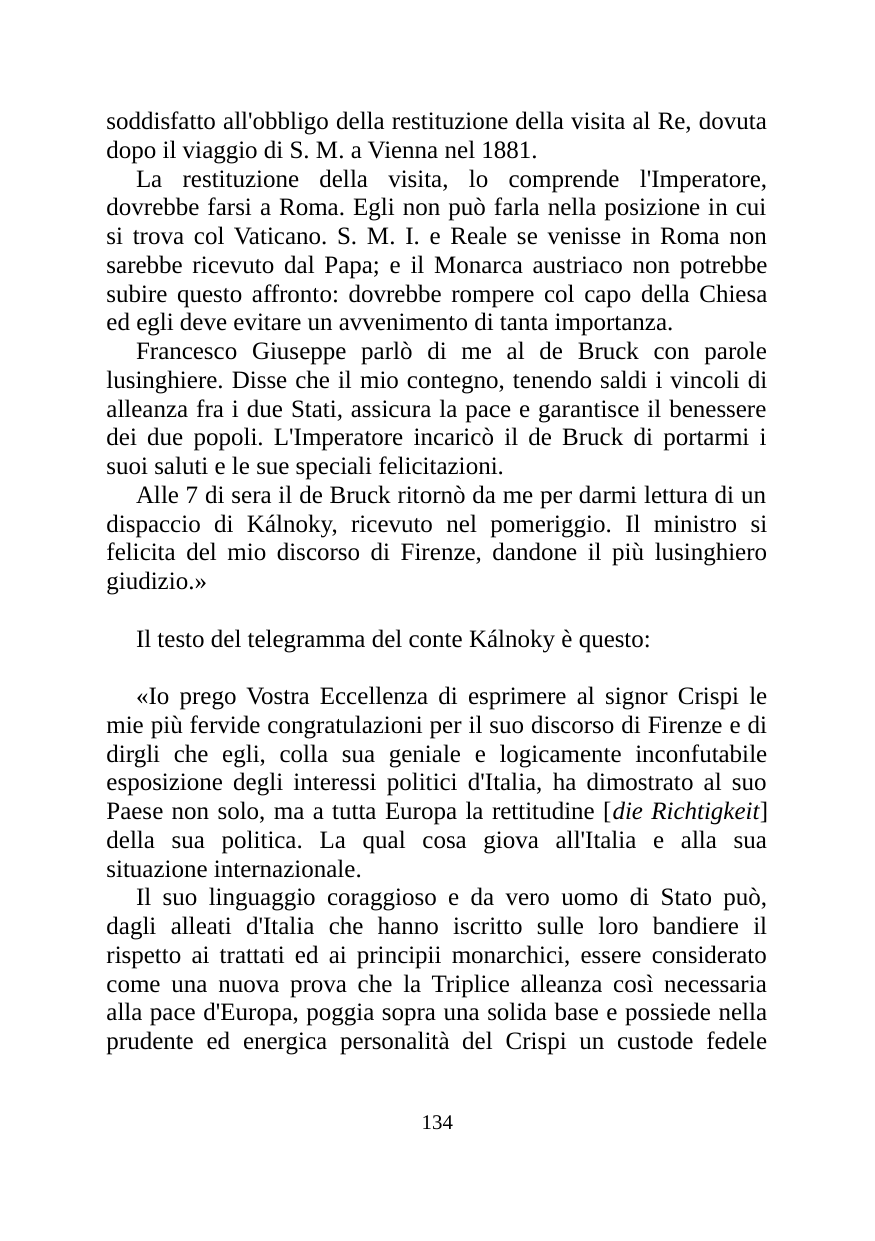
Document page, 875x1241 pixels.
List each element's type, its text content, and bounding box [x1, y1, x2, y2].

text Il testo del telegramma del conte Kálnoky è questo: [106, 624, 768, 652]
text Francesco Giuseppe parlò di me al de Bruck con parole lusinghiere. Disse che il mio contegno, tenendo saldi i vincoli di alleanza fra i due Stati, assicura la pace e garantisce il benessere dei due popoli. L'Imperatore incaricò il de Bruck di portarmi i suoi saluti e le sue speciali felicitazioni. [106, 336, 768, 480]
text Alle 7 di sera il de Bruck ritornò da me per darmi lettura di un dispaccio di Kálnoky, ricevuto nel pomeriggio. Il ministro si felicita del mio discorso di Firenze, dandone il più lusinghiero giudizio.» [106, 480, 768, 595]
text «Io prego Vostra Eccellenza di esprimere al signor Crispi le mie più fervide congratulazioni per il suo discorso di Firenze e di dirgli che egli, colla sua geniale e logicamente inconfutabile esposizione degli interessi politici d'Italia, ha dimostrato al suo Paese non solo, ma a tutta Europa la rettitudine [die Richtigkeit] della sua politica. La qual cosa giova all'Italia e alla sua situazione internazionale. [106, 681, 768, 882]
text soddisfatto all'obbligo della restituzione della visita al Re, dovuta dopo il viaggio di S. M. a Vienna nel 1881. [106, 106, 768, 164]
text Il suo linguaggio coraggioso e da vero uomo di Stato può, dagli alleati d'Italia che hanno iscritto sulle loro bandiere il rispetto ai trattati ed ai principii monarchici, essere considerato come una nuova prova che la Triplice alleanza così necessaria alla pace d'Europa, poggia sopra una solida base e possiede nella prudente ed energica personalità del Crispi un custode fedele [106, 882, 768, 1055]
text La restituzione della visita, lo comprende l'Imperatore, dovrebbe farsi a Roma. Egli non può farla nella posizione in cui si trova col Vaticano. S. M. I. e Reale se venisse in Roma non sarebbe ricevuto dal Papa; e il Monarca austriaco non potrebbe subire questo affronto: dovrebbe rompere col capo della Chiesa ed egli deve evitare un avvenimento di tanta importanza. [106, 164, 768, 336]
